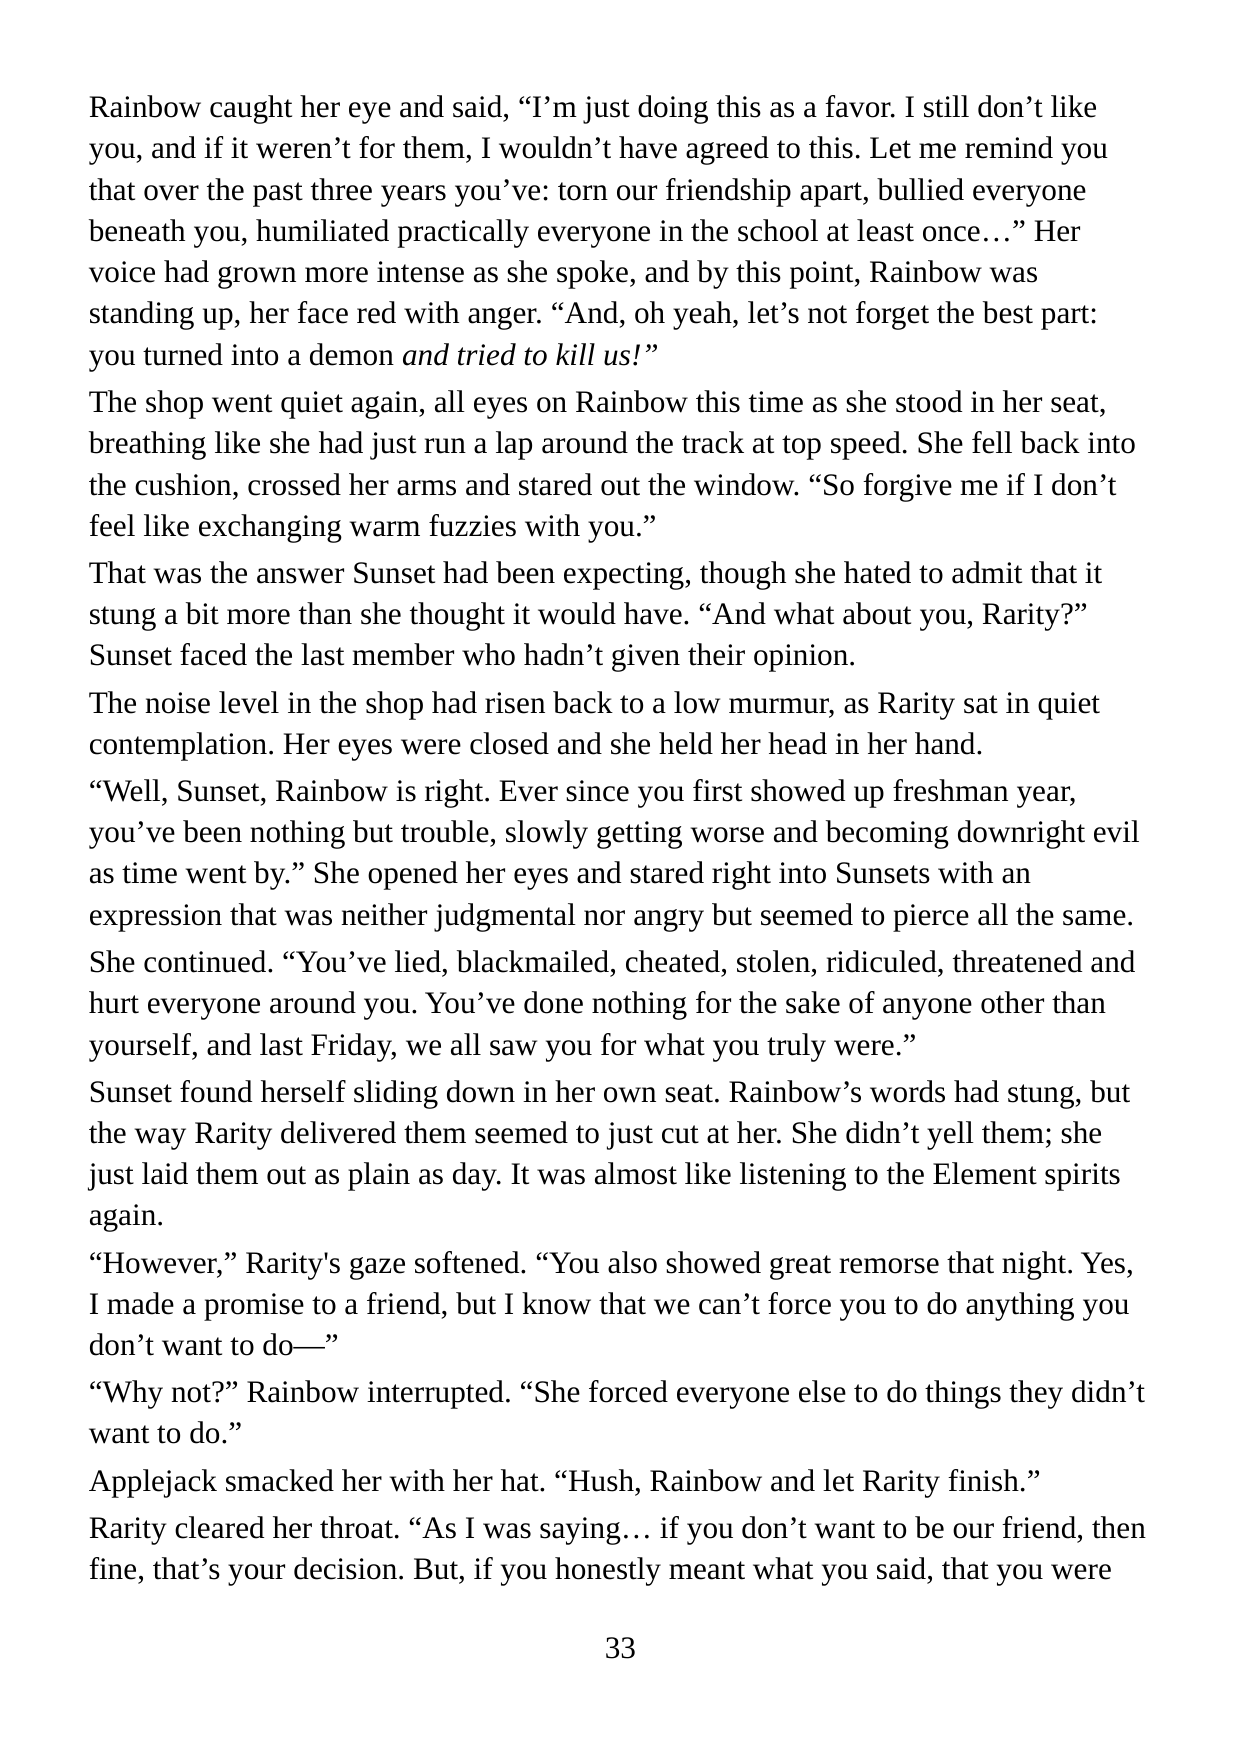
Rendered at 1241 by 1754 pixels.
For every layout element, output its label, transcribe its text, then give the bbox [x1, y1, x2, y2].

text Sunset found herself sliding down in her own seat. Rainbow’s words had stung, but the way Rarity delivered them seemed to just cut at her. She didn’t yell them; she just laid them out as plain as day. It was almost like listening to the Element spirits again. [88, 1073, 1152, 1233]
text “However,” Rarity's gaze softened. “You also showed great remorse that night. Yes, I made a promise to a friend, but I know that we can’t force you to do anything you don’t want to do—” [88, 1244, 1152, 1362]
text Applejack smacked her with her hat. “Hush, Rainbow and let Rarity finish.” [88, 1462, 1152, 1498]
text The noise level in the shop had risen back to a low murmur, as Rarity sat in quiet contemplation. Her eyes were closed and she held her head in her hand. [88, 684, 1152, 761]
text Rarity cleared her throat. “As I was saying… if you don’t want to be our friend, then fine, that’s your decision. But, if you honestly meant what you said, that you were [88, 1509, 1152, 1586]
text She continued. “You’ve lied, blackmailed, cheated, stolen, ridiculed, threatened and hurt everyone around you. You’ve done nothing for the sake of anyone other than yourself, and last Friday, we all saw you for what you truly were.” [88, 943, 1152, 1062]
text “Well, Sunset, Rainbow is right. Ever since you first showed up freshman year, you’ve been nothing but trouble, slowly getting worse and becoming downright evil as time went by.” She opened her eyes and stared right into Sunsets with an expression that was neither judgmental nor angry but seemed to pierce all the same. [88, 772, 1152, 932]
text Rainbow caught her eye and said, “I’m just doing this as a favor. I still don’t like you, and if it weren’t for them, I wouldn’t have agreed to this. Let me remind you that over the past three years you’ve: torn our friendship apart, bullied everyone beneath you, humiliated practically everyone in the school at least once…” Her voice had grown more intense as she spoke, and by this point, Rainbow was standing up, her face red with anger. “And, oh yeah, let’s not forget the best part: you turned into a demon and tried to kill us!” [88, 88, 1152, 372]
text The shop went quiet again, all eyes on Rainbow this time as she stood in her seat, breathing like she had just run a lap around the track at top speed. She fell back into the cushion, crossed her arms and stared out the window. “So forgive me if I don’t feel like exchanging warm fuzzies with you.” [88, 383, 1152, 543]
text That was the answer Sunset had been expecting, though she hated to admit that it stung a bit more than she thought it would have. “And what about you, Rarity?” Sunset faced the last member who hadn’t given their opinion. [88, 554, 1152, 673]
text “Why not?” Rainbow interrupted. “She forced everyone else to do things they didn’t want to do.” [88, 1373, 1152, 1451]
